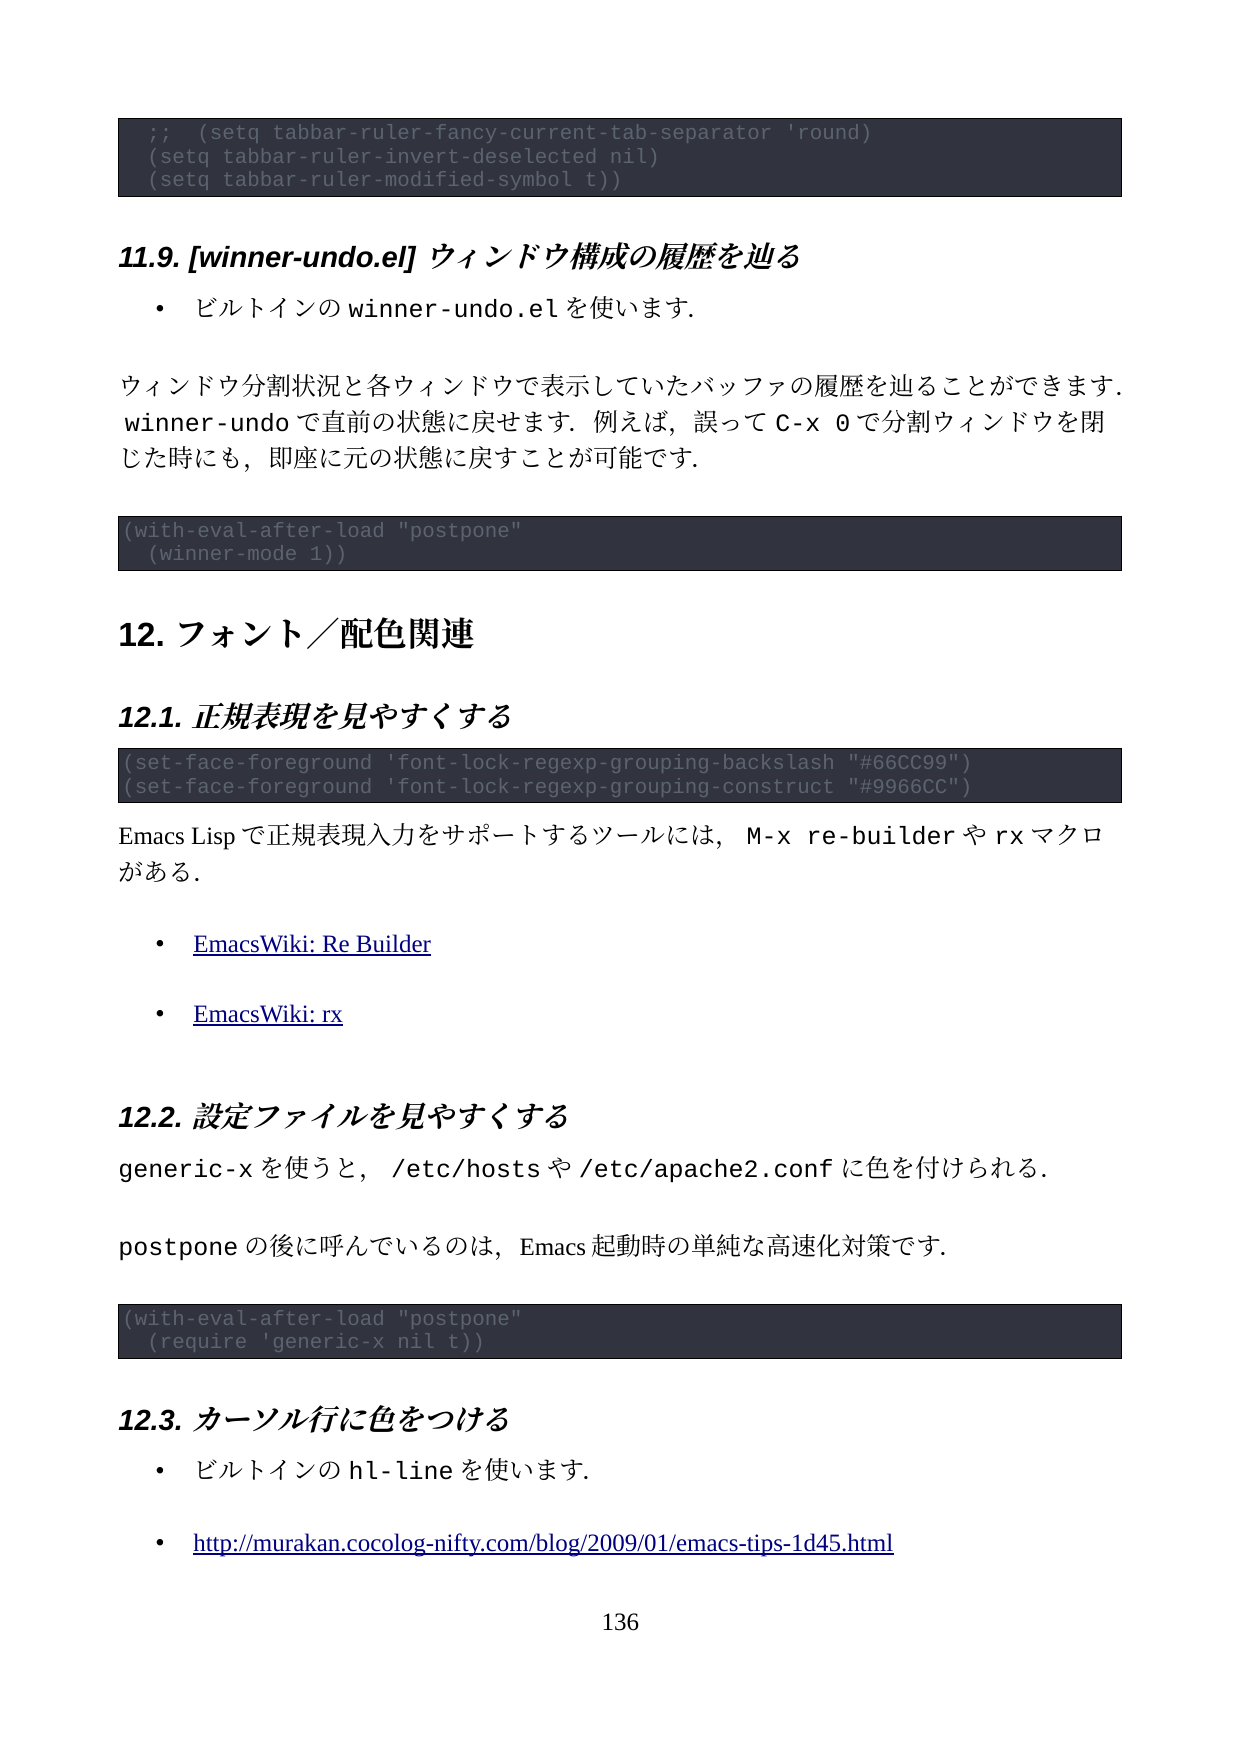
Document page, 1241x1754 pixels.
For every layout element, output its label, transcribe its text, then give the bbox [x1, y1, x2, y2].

text (with-eval-after-load "postpone" [119, 1305, 1121, 1327]
text ;; (setq tabbar-ruler-fancy-current-tab-separator 'round) [119, 119, 1121, 142]
list ビルトインの hl-line を使います． [156, 1451, 1122, 1516]
text (set-face-foreground 'font-lock-regexp-grouping-backslash "#66CC99") [119, 749, 1121, 772]
subtitle 正規表現を見やすくする [118, 694, 1122, 736]
text (setq tabbar-ruler-modified-symbol t)) [119, 165, 1121, 196]
text (require 'generic-x nil t)) [119, 1327, 1121, 1358]
text (with-eval-after-load "postpone" [119, 517, 1121, 539]
text postpone の後に呼んでいるのは，Emacs起動時の単純な高速化対策です． [118, 1226, 1122, 1291]
list ビルトインの winner-undo.el を使います． [156, 289, 1122, 354]
subtitle フォント／配色関連 [118, 608, 1122, 656]
subtitle 設定ファイルを見やすくする [118, 1094, 1122, 1136]
list http://murakan.cocolog-nifty.com/blog/2009/01/emacs-tips-1d45.html [156, 1528, 1122, 1557]
text ウィンドウ分割状況と各ウィンドウで表示していたバッファの履歴を辿ることができます． winner-undo で直前の状態に戻せます．例えば，誤って C-x 0 で分割ウィンドウを閉じた時にも，即座に元の状態に戻すことが可能です． [118, 366, 1122, 503]
text (set-face-foreground 'font-lock-regexp-grouping-construct "#9966CC") [119, 772, 1121, 802]
list EmacsWiki: rx [156, 999, 1122, 1057]
text (winner-mode 1)) [119, 539, 1121, 570]
text (setq tabbar-ruler-invert-deselected nil) [119, 142, 1121, 165]
subtitle [winner-undo.el] ウィンドウ構成の履歴を辿る [118, 234, 1122, 276]
list EmacsWiki: Re Builder [156, 929, 1122, 987]
text generic-x を使うと， /etc/hosts や /etc/apache2.conf に色を付けられる． [118, 1149, 1122, 1214]
text Emacs Lisp で正規表現入力をサポートするツールには， M-x re-builder や rx マクロがある． [118, 816, 1122, 917]
subtitle カーソル行に色をつける [118, 1396, 1122, 1438]
